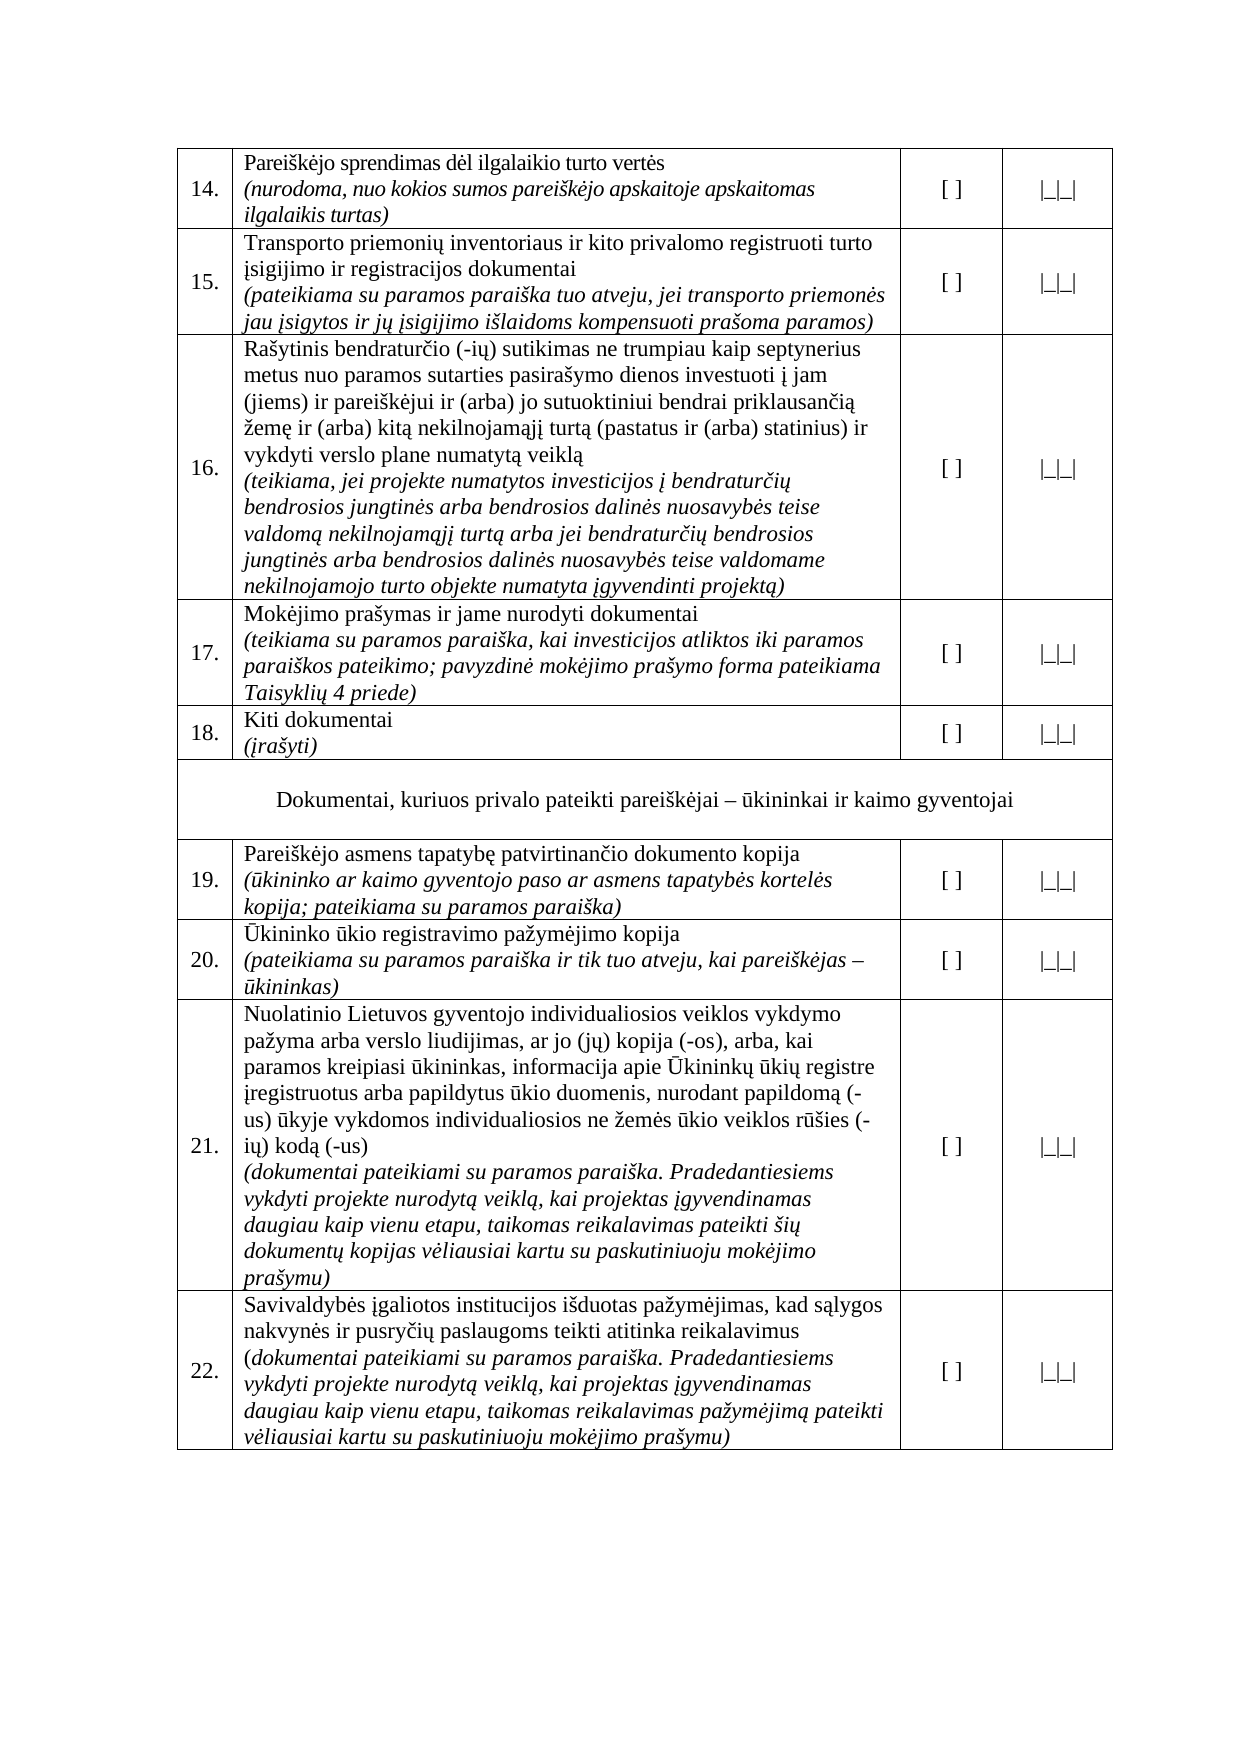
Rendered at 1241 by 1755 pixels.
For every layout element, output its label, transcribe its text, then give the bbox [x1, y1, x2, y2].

table_cell [ ][] [901, 920, 1002, 999]
table_cell Pareiškėjo sprendimas dėl ilgalaikio turto vertės (nurodoma, nuo kokios sumos pareiškėjo apskaitoje apskaitomas ilgalaikis turtas) [233, 149, 900, 228]
table_cell |_|_| [1003, 840, 1112, 919]
table_cell [ ][] [901, 335, 1002, 599]
table_cell [ ][] [901, 840, 1002, 919]
table_cell [ ][] [901, 706, 1002, 759]
table_cell 16. [178, 335, 232, 599]
table_cell [ ][] [901, 1000, 1002, 1290]
table_cell |_|_| [1003, 149, 1112, 228]
table_cell 15. [178, 229, 232, 334]
table_cell 22. [178, 1291, 232, 1449]
table_cell Dokumentai, kuriuos privalo pateikti pareiškėjai – ūkininkai ir kaimo gyventojai [178, 760, 1112, 839]
table_cell Mokėjimo prašymas ir jame nurodyti dokumentai (teikiama su paramos paraiška, kai investicijos atliktos iki paramos paraiškos pateikimo; pavyzdinė mokėjimo prašymo forma pateikiama Taisyklių 4 priede) [233, 600, 900, 705]
table_cell [ ][] [901, 600, 1002, 705]
table_cell |_|_| [1003, 920, 1112, 999]
table_cell Ūkininko ūkio registravimo pažymėjimo kopija (pateikiama su paramos paraiška ir tik tuo atveju, kai pareiškėjas – ūkininkas) [233, 920, 900, 999]
table_cell Rašytinis bendraturčio (-ių) sutikimas ne trumpiau kaip septynerius metus nuo paramos sutarties pasirašymo dienos investuoti į jam (jiems) ir pareiškėjui ir (arba) jo sutuoktiniui bendrai priklausančią žemę ir (arba) kitą nekilnojamąjį turtą (pastatus ir (arba) statinius) ir vykdyti verslo plane numatytą veiklą (teikiama, jei projekte numatytos investicijos į bendraturčių bendrosios jungtinės arba bendrosios dalinės nuosavybės teise valdomą nekilnojamąjį turtą arba jei bendraturčių bendrosios jungtinės arba bendrosios dalinės nuosavybės teise valdomame nekilnojamojo turto objekte numatyta įgyvendinti projektą) [233, 335, 900, 599]
table_cell |_|_| [1003, 706, 1112, 759]
table_cell 19. [178, 840, 232, 919]
table_cell [ ][] [901, 229, 1002, 334]
table_cell 14. [178, 149, 232, 228]
table_cell Savivaldybės įgaliotos institucijos išduotas pažymėjimas, kad sąlygos nakvynės ir pusryčių paslaugoms teikti atitinka reikalavimus (dokumentai pateikiami su paramos paraiška. Pradedantiesiems vykdyti projekte nurodytą veiklą, kai projektas įgyvendinamas daugiau kaip vienu etapu, taikomas reikalavimas pažymėjimą pateikti vėliausiai kartu su paskutiniuoju mokėjimo prašymu) [233, 1291, 900, 1449]
table_cell [ ][] [901, 1291, 1002, 1449]
table_cell Kiti dokumentai (įrašyti) [233, 706, 900, 759]
table_cell 20. [178, 920, 232, 999]
table_cell 21. [178, 1000, 232, 1290]
table_cell 17. [178, 600, 232, 705]
table_cell [ ][] [901, 149, 1002, 228]
table_cell |_|_| [1003, 229, 1112, 334]
table_cell 18. [178, 706, 232, 759]
table_cell |_|_| [1003, 600, 1112, 705]
table_cell Nuolatinio Lietuvos gyventojo individualiosios veiklos vykdymo pažyma arba verslo liudijimas, ar jo (jų) kopija (-os), arba, kai paramos kreipiasi ūkininkas, informacija apie Ūkininkų ūkių registre įregistruotus arba papildytus ūkio duomenis, nurodant papildomą (-us) ūkyje vykdomos individualiosios ne žemės ūkio veiklos rūšies (-ių) kodą (-us) (dokumentai pateikiami su paramos paraiška. Pradedantiesiems vykdyti projekte nurodytą veiklą, kai projektas įgyvendinamas daugiau kaip vienu etapu, taikomas reikalavimas pateikti šių dokumentų kopijas vėliausiai kartu su paskutiniuoju mokėjimo prašymu) [233, 1000, 900, 1290]
table_cell |_|_| [1003, 1291, 1112, 1449]
table_cell Transporto priemonių inventoriaus ir kito privalomo registruoti turto įsigijimo ir registracijos dokumentai (pateikiama su paramos paraiška tuo atveju, jei transporto priemonės jau įsigytos ir jų įsigijimo išlaidoms kompensuoti prašoma paramos) [233, 229, 900, 334]
table_cell |_|_| [1003, 335, 1112, 599]
table_cell |_|_| [1003, 1000, 1112, 1290]
table_cell Pareiškėjo asmens tapatybę patvirtinančio dokumento kopija (ūkininko ar kaimo gyventojo paso ar asmens tapatybės kortelės kopija; pateikiama su paramos paraiška) [233, 840, 900, 919]
